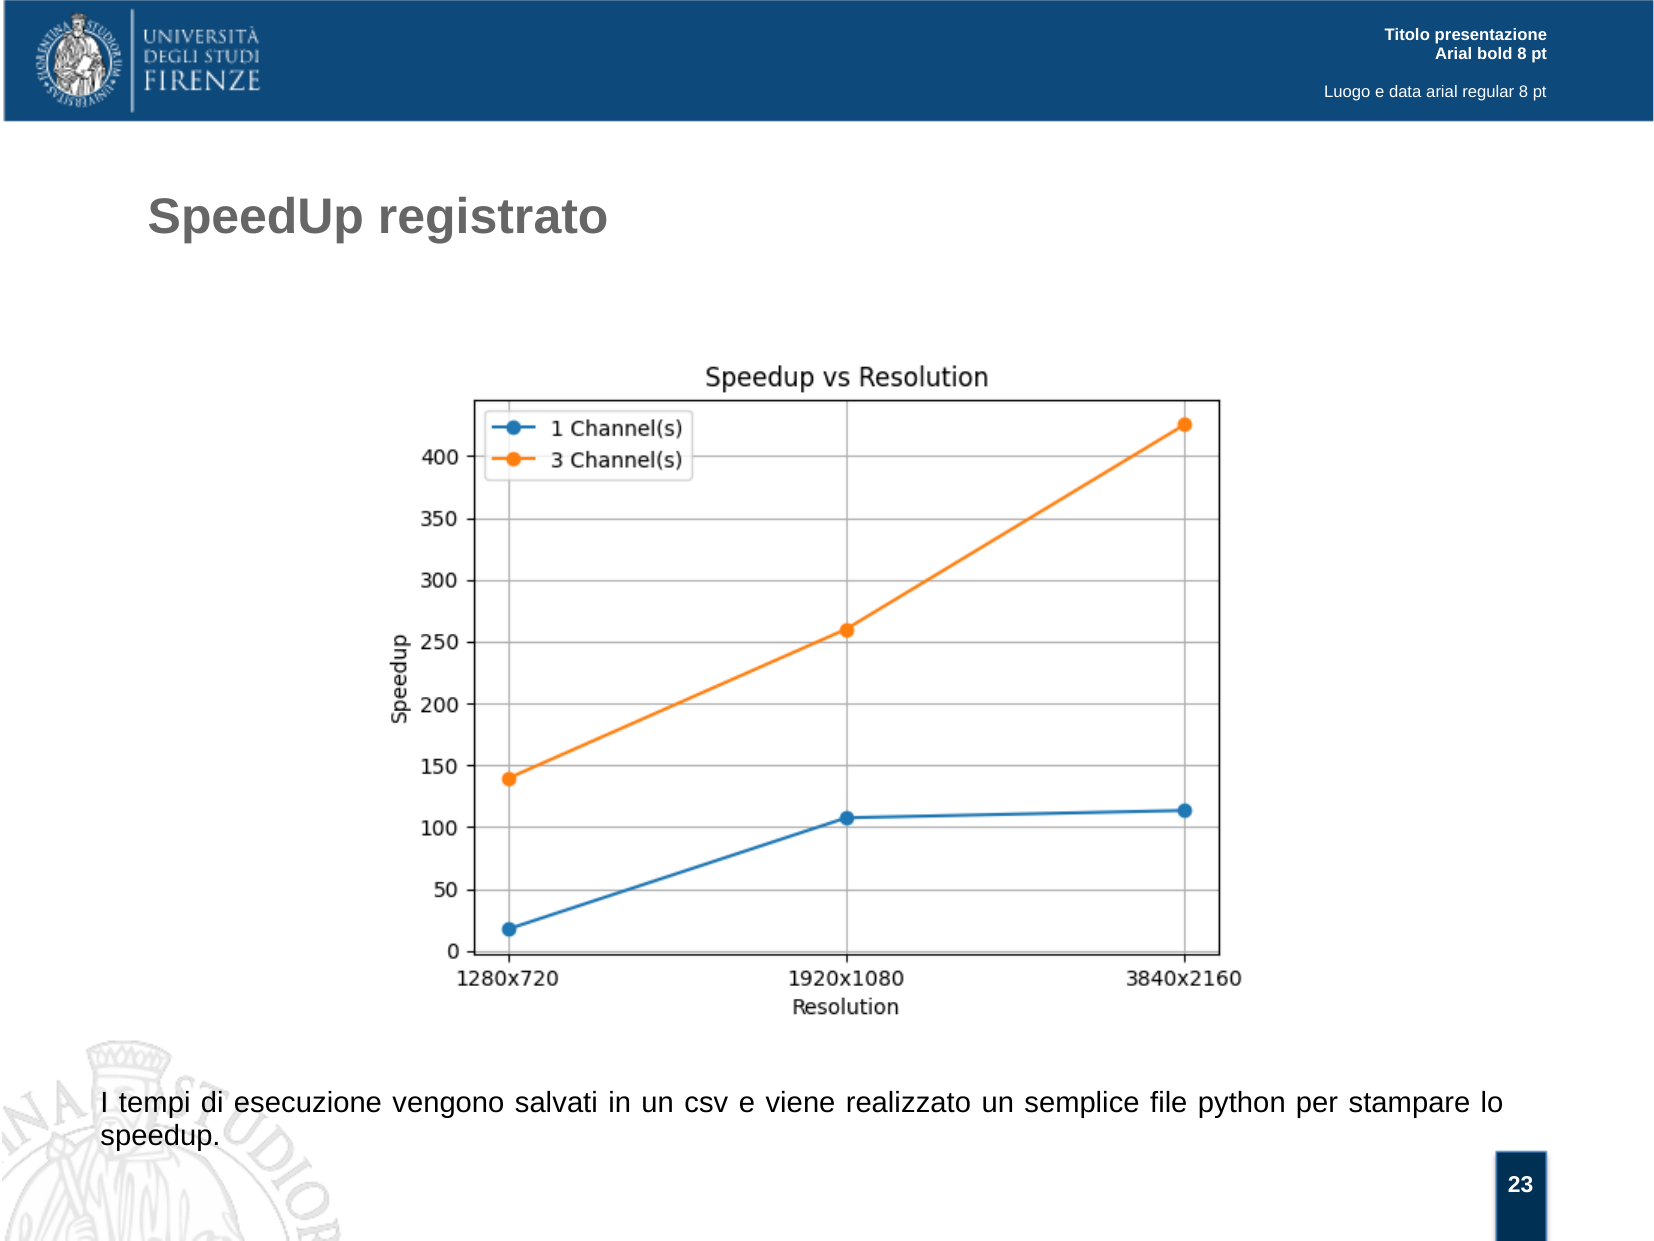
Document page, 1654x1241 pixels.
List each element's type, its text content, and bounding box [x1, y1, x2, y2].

picture [2, 0, 1654, 1241]
text_box Titolo presentazione Arial bold 8 pt Luogo e data arial regular 8 pt [685, 24, 1548, 102]
text_box 23 [1505, 1160, 1536, 1208]
text_box I tempi di esecuzione vengono salvati in un csv e viene realizzato un semplice file python per stampare lo speedup. [100, 1086, 1506, 1152]
text_box SpeedUp registrato [147, 118, 1601, 286]
